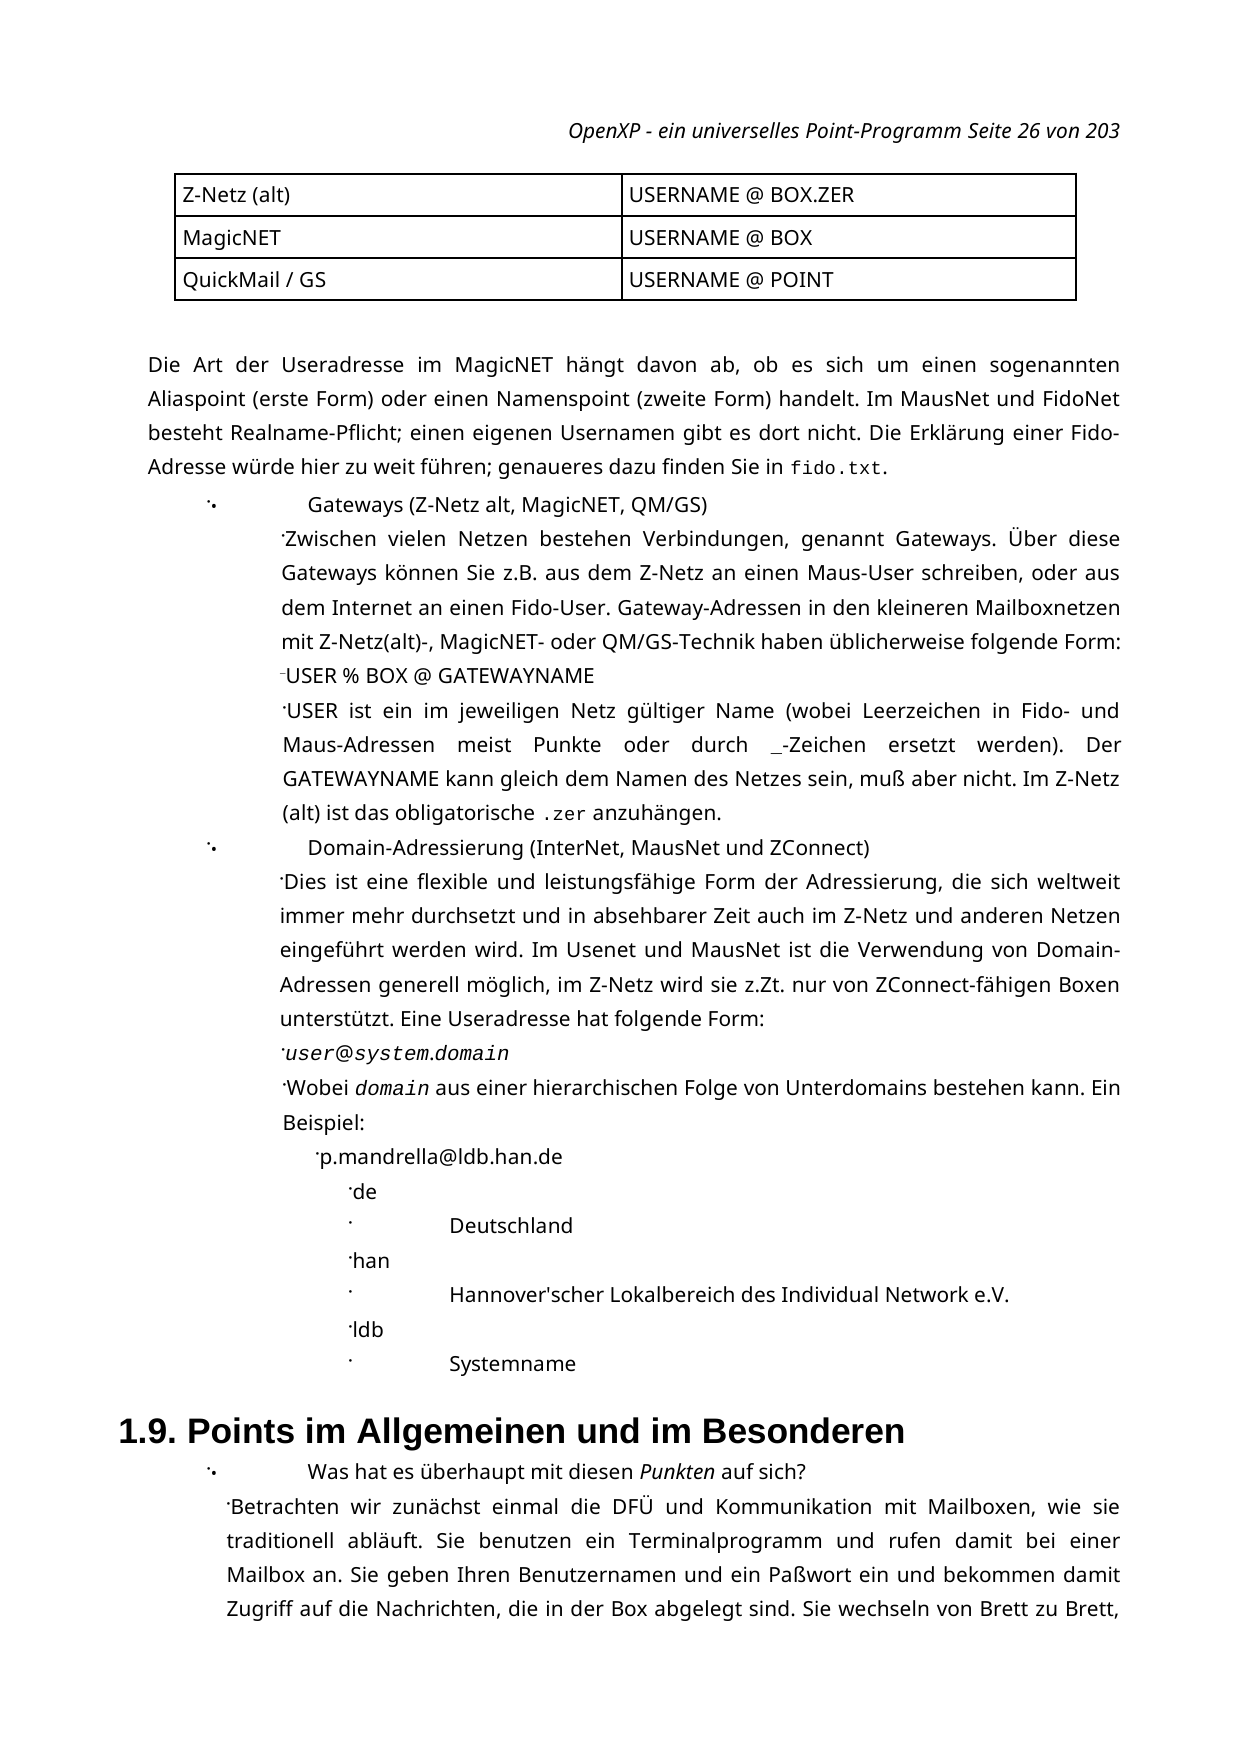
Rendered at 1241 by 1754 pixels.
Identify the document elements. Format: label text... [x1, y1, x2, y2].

list USER ist ein im jeweiligen Netz gültiger Name (wobei Leerzeichen in Fido- und Maus-Adressen meist Punkte oder durch _-Zeichen ersetzt werden). Der GATEWAYNAME kann gleich dem Namen des Netzes sein, muß aber nicht. Im Z-Netz (alt) ist das obligatorische .zer anzuhängen. [253, 696, 1122, 827]
list Systemname [319, 1349, 1122, 1377]
list de [319, 1177, 1122, 1205]
table_header USERNAME @ BOX.ZER [623, 175, 1075, 215]
list Zwischen vielen Netzen bestehen Verbindungen, genannt Gateways. Über diese Gateways können Sie z.B. aus dem Z-Netz an einen Maus-User schreiben, oder aus dem Internet an einen Fido-User. Gateway-Adressen in den kleineren Mailboxnetzen mit Z-Netz(alt)-, MagicNET- oder QM/GS-Technik haben üblicherweise folgende Form: [251, 524, 1122, 655]
subtitle 1.9. Points im Allgemeinen und im Besonderen [118, 1404, 1122, 1451]
list han [319, 1246, 1122, 1274]
list user@system.domain [251, 1038, 1122, 1067]
list USER % BOX @ GATEWAYNAME [191, 661, 1122, 689]
list Dies ist eine flexible und leistungsfähige Form der Adressierung, die sich weltweit immer mehr durchsetzt und in absehbarer Zeit auch im Z-Netz und anderen Netzen eingeführt werden wird. Im Usenet und MausNet ist die Verwendung von Domain-Adressen generell möglich, im Z-Netz wird sie z.Zt. nur von ZConnect-fähigen Boxen unterstützt. Eine Useradresse hat folgende Form: [250, 867, 1122, 1032]
list Hannover'scher Lokalbereich des Individual Network e.V. [319, 1280, 1122, 1308]
list ldb [319, 1314, 1122, 1343]
list Wobei domain aus einer hierarchischen Folge von Unterdomains bestehen kann. Ein Beispiel: [253, 1073, 1122, 1136]
table_header Z-Netz (alt) [176, 175, 621, 215]
list • Was hat es überhaupt mit diesen Punkten auf sich? [177, 1457, 1110, 1486]
table_cell USERNAME @ POINT [623, 259, 1075, 299]
table_cell QuickMail / GS [176, 259, 621, 299]
list • Domain-Adressierung (InterNet, MausNet und ZConnect) [177, 832, 1110, 861]
list • Gateways (Z-Netz alt, MagicNET, QM/GS) [177, 489, 1110, 518]
list Betrachten wir zunächst einmal die DFÜ und Kommunikation mit Mailboxen, wie sie traditionell abläuft. Sie benutzen ein Terminalprogramm und rufen damit bei einer Mailbox an. Sie geben Ihren Benutzernamen und ein Paßwort ein und bekommen damit Zugriff auf die Nachrichten, die in der Box abgelegt sind. Sie wechseln von Brett zu Brett, [197, 1492, 1122, 1623]
list p.mandrella@ldb.han.de [286, 1142, 1122, 1171]
table_cell MagicNET [176, 217, 621, 257]
table_cell USERNAME @ BOX [623, 217, 1075, 257]
text Die Art der Useradresse im MagicNET hängt davon ab, ob es sich um einen sogenannten Aliaspoint (erste Form) oder einen Namenspoint (zweite Form) handelt. Im MausNet und FidoNet besteht Realname-Pflicht; einen eigenen Usernamen gibt es dort nicht. Die Erklärung einer Fido-Adresse würde hier zu weit führen; genaueres dazu finden Sie in fido.txt. [148, 350, 1122, 481]
list Deutschland [319, 1211, 1122, 1239]
